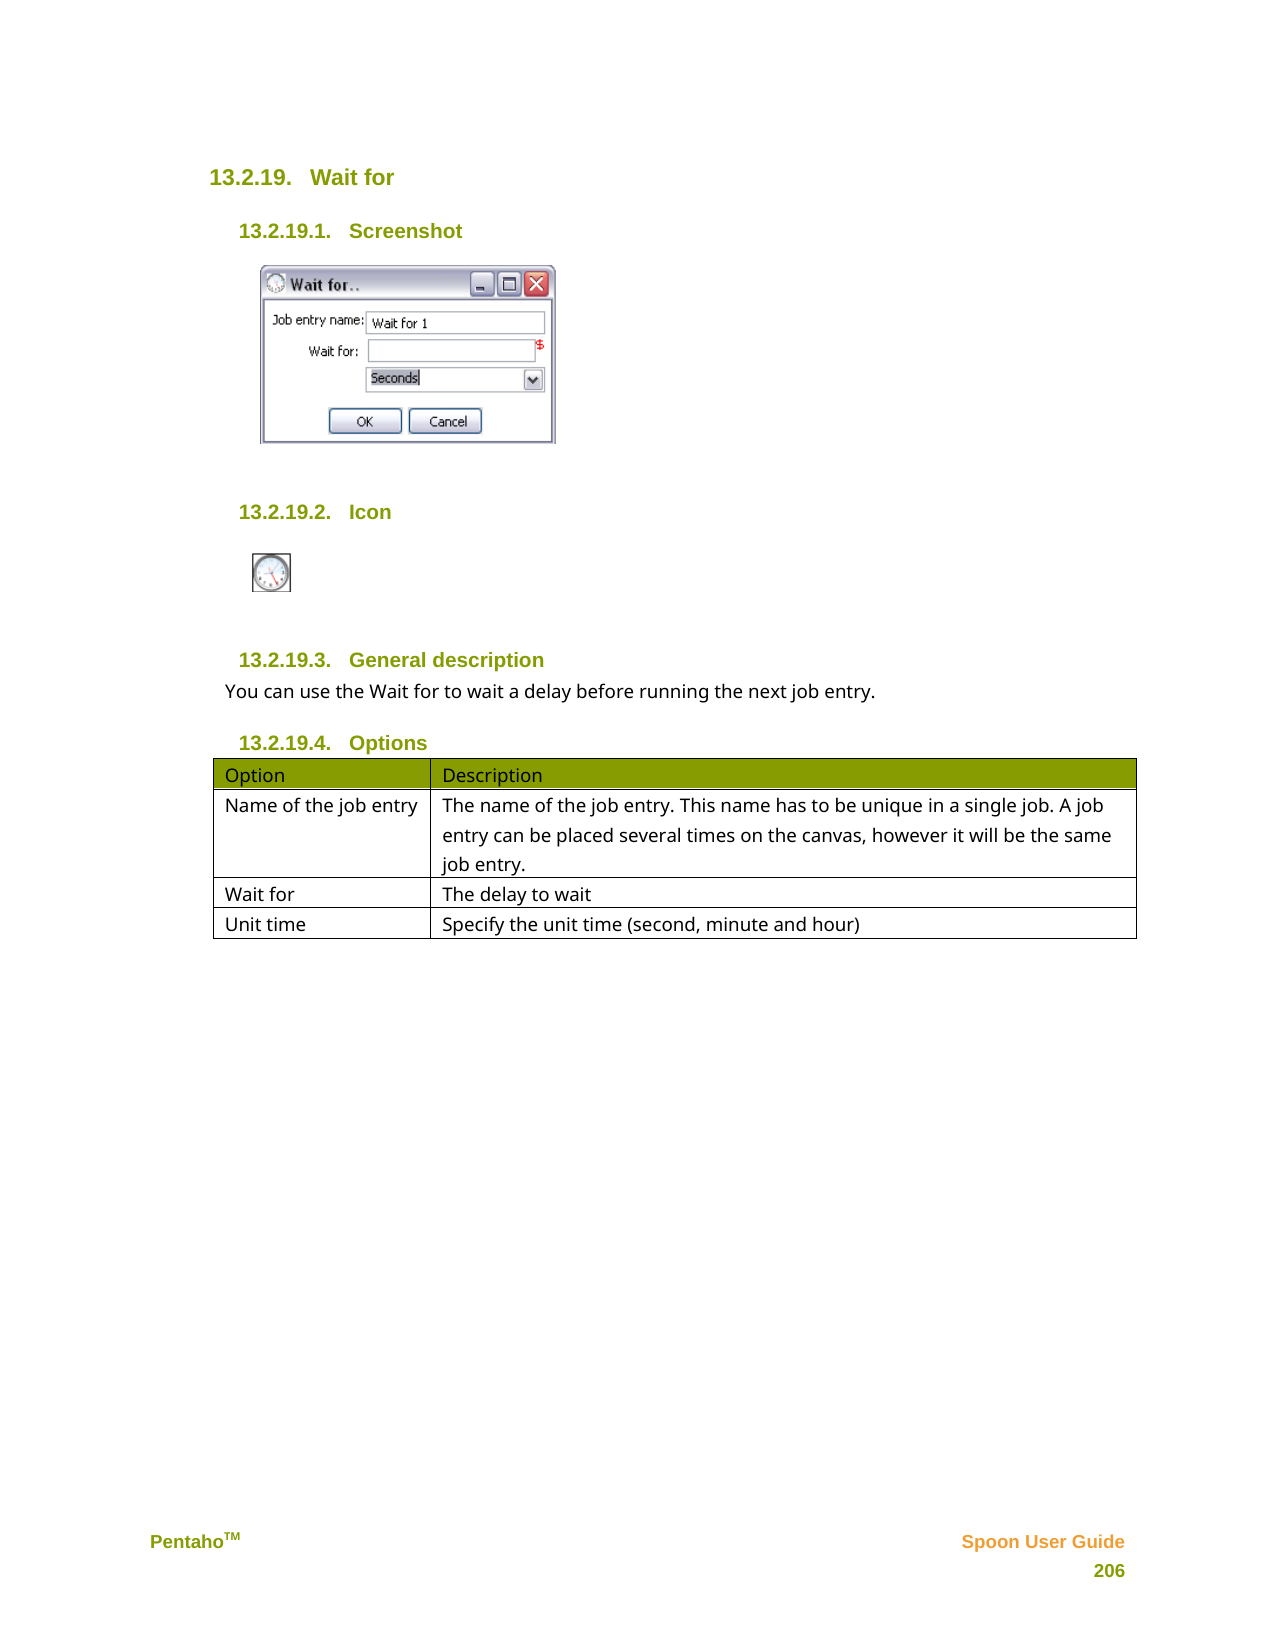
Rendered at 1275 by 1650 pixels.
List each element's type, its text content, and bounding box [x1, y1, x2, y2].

table_header Option [214, 759, 430, 788]
text You can use the Wait for to wait a delay before running the next job entry. [225, 675, 1125, 704]
table_header Description [431, 759, 1136, 788]
subtitle Screenshot [239, 211, 1125, 246]
table_cell Wait for [214, 878, 430, 907]
table_cell The name of the job entry. This name has to be unique in a single job. A job entry can be placed several times on the canvas, however it will be the same job entry. [431, 790, 1136, 877]
table_cell Specify the unit time (second, minute and hour) [431, 908, 1136, 937]
subtitle General description [239, 639, 1125, 674]
table_cell Name of the job entry [214, 790, 430, 877]
subtitle Options [239, 723, 1125, 758]
subtitle Wait for [209, 157, 1125, 192]
table_cell The delay to wait [431, 878, 1136, 907]
subtitle Icon [239, 491, 1125, 526]
table_cell Unit time [214, 908, 430, 937]
